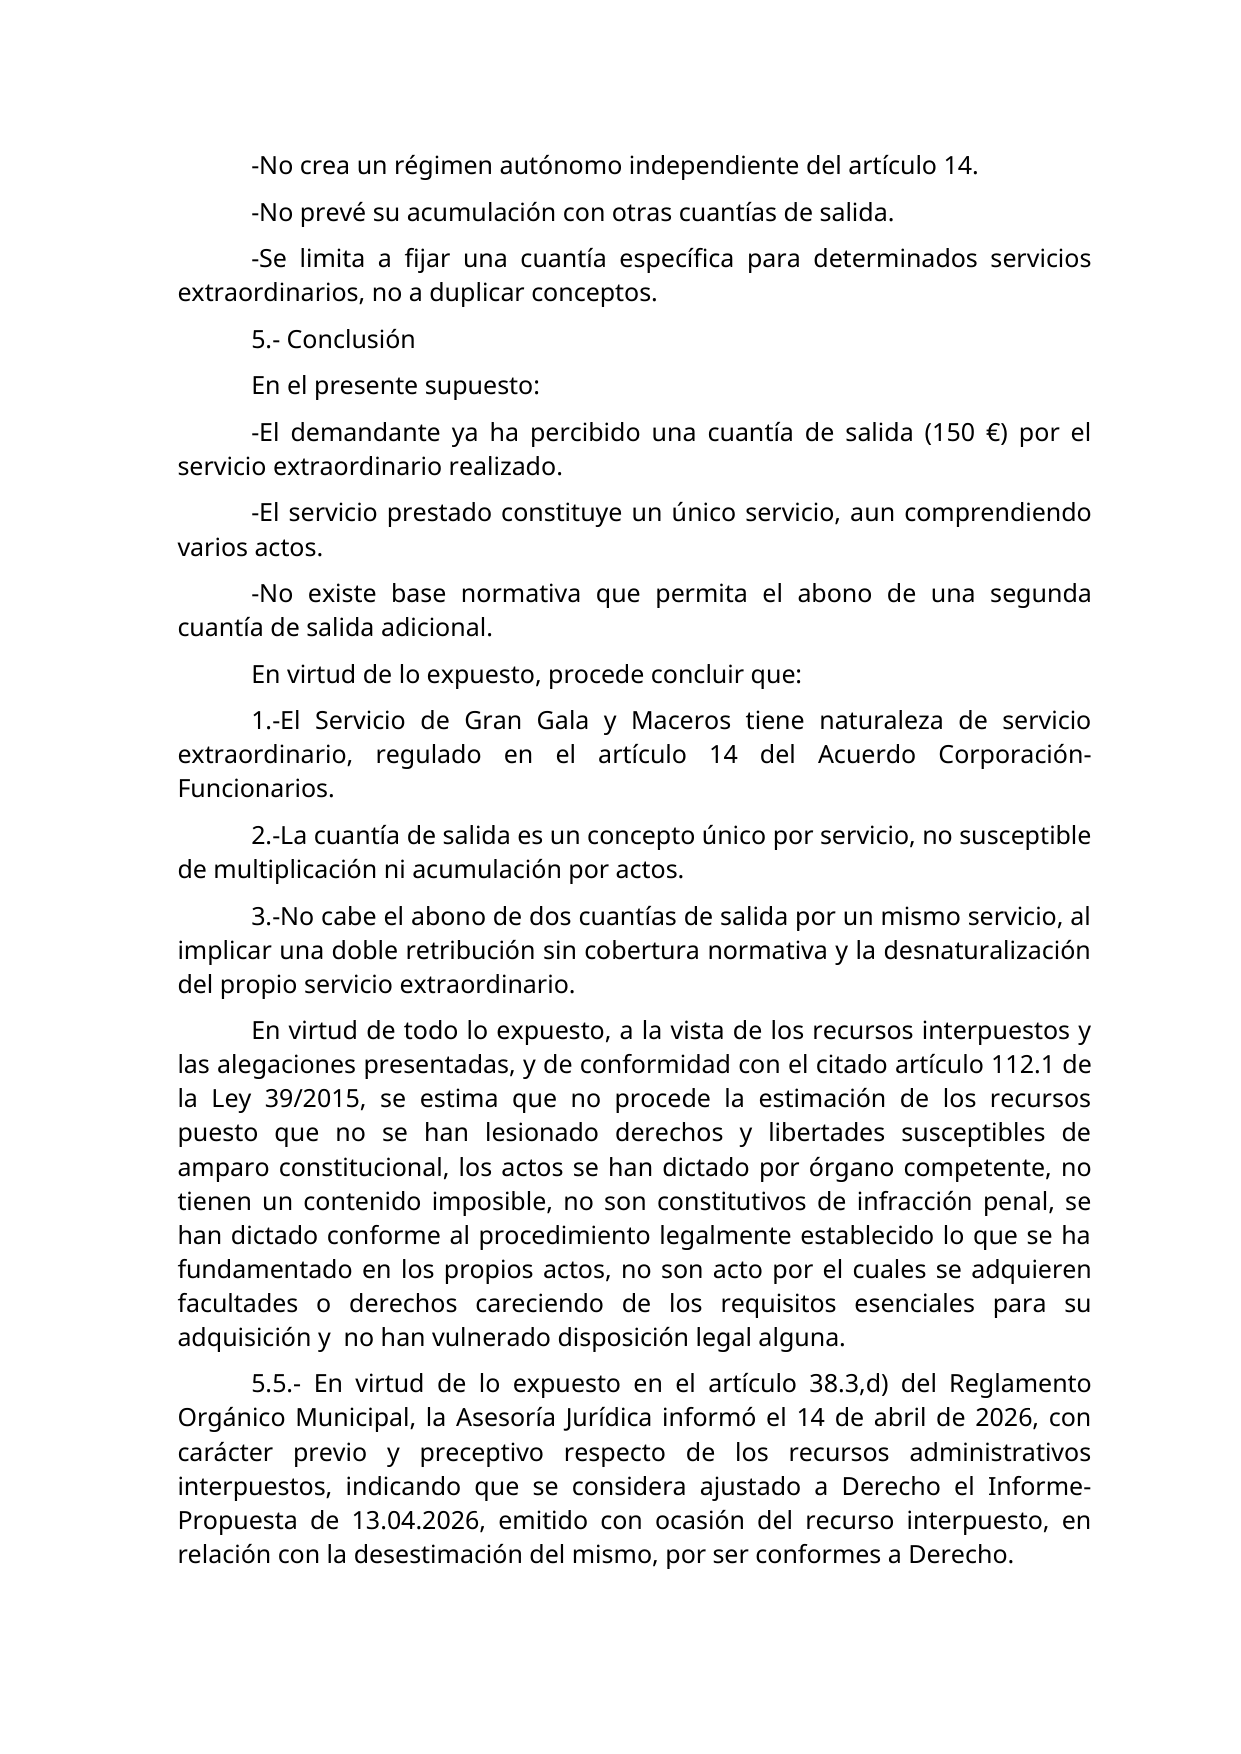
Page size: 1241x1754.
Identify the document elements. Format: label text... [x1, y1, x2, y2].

text -No crea un régimen autónomo independiente del artículo 14. [177, 148, 1093, 182]
text En virtud de lo expuesto, procede concluir que: [177, 656, 1093, 690]
text 5.- Conclusión [177, 321, 1093, 355]
text En virtud de todo lo expuesto, a la vista de los recursos interpuestos y las alegaciones presentadas, y de conformidad con el citado artículo 112.1 de la Ley 39/2015, se estima que no procede la estimación de los recursos puesto que no se han lesionado derechos y libertades susceptibles de amparo constitucional, los actos se han dictado por órgano competente, no tienen un contenido imposible, no son constitutivos de infracción penal, se han dictado conforme al procedimiento legalmente establecido lo que se ha fundamentado en los propios actos, no son acto por el cuales se adquieren facultades o derechos careciendo de los requisitos esenciales para su adquisición y no han vulnerado disposición legal alguna. [177, 1013, 1093, 1353]
text 1.-El Servicio de Gran Gala y Maceros tiene naturaleza de servicio extraordinario, regulado en el artículo 14 del Acuerdo Corporación-Funcionarios. [177, 703, 1093, 805]
text -No prevé su acumulación con otras cuantías de salida. [177, 194, 1093, 228]
text -Se limita a fijar una cuantía específica para determinados servicios extraordinarios, no a duplicar conceptos. [177, 241, 1093, 309]
text 3.-No cabe el abono de dos cuantías de salida por un mismo servicio, al implicar una doble retribución sin cobertura normativa y la desnaturalización del propio servicio extraordinario. [177, 898, 1093, 1000]
text -No existe base normativa que permita el abono de una segunda cuantía de salida adicional. [177, 576, 1093, 644]
text En el presente supuesto: [177, 368, 1093, 402]
text -El demandante ya ha percibido una cuantía de salida (150 €) por el servicio extraordinario realizado. [177, 414, 1093, 483]
text -El servicio prestado constituye un único servicio, aun comprendiendo varios actos. [177, 495, 1093, 563]
text 5.5.- En virtud de lo expuesto en el artículo 38.3,d) del Reglamento Orgánico Municipal, la Asesoría Jurídica informó el 14 de abril de 2026, con carácter previo y preceptivo respecto de los recursos administrativos interpuestos, indicando que se considera ajustado a Derecho el Informe-Propuesta de 13.04.2026, emitido con ocasión del recurso interpuesto, en relación con la desestimación del mismo, por ser conformes a Derecho. [177, 1366, 1093, 1570]
text 2.-La cuantía de salida es un concepto único por servicio, no susceptible de multiplicación ni acumulación por actos. [177, 818, 1093, 886]
